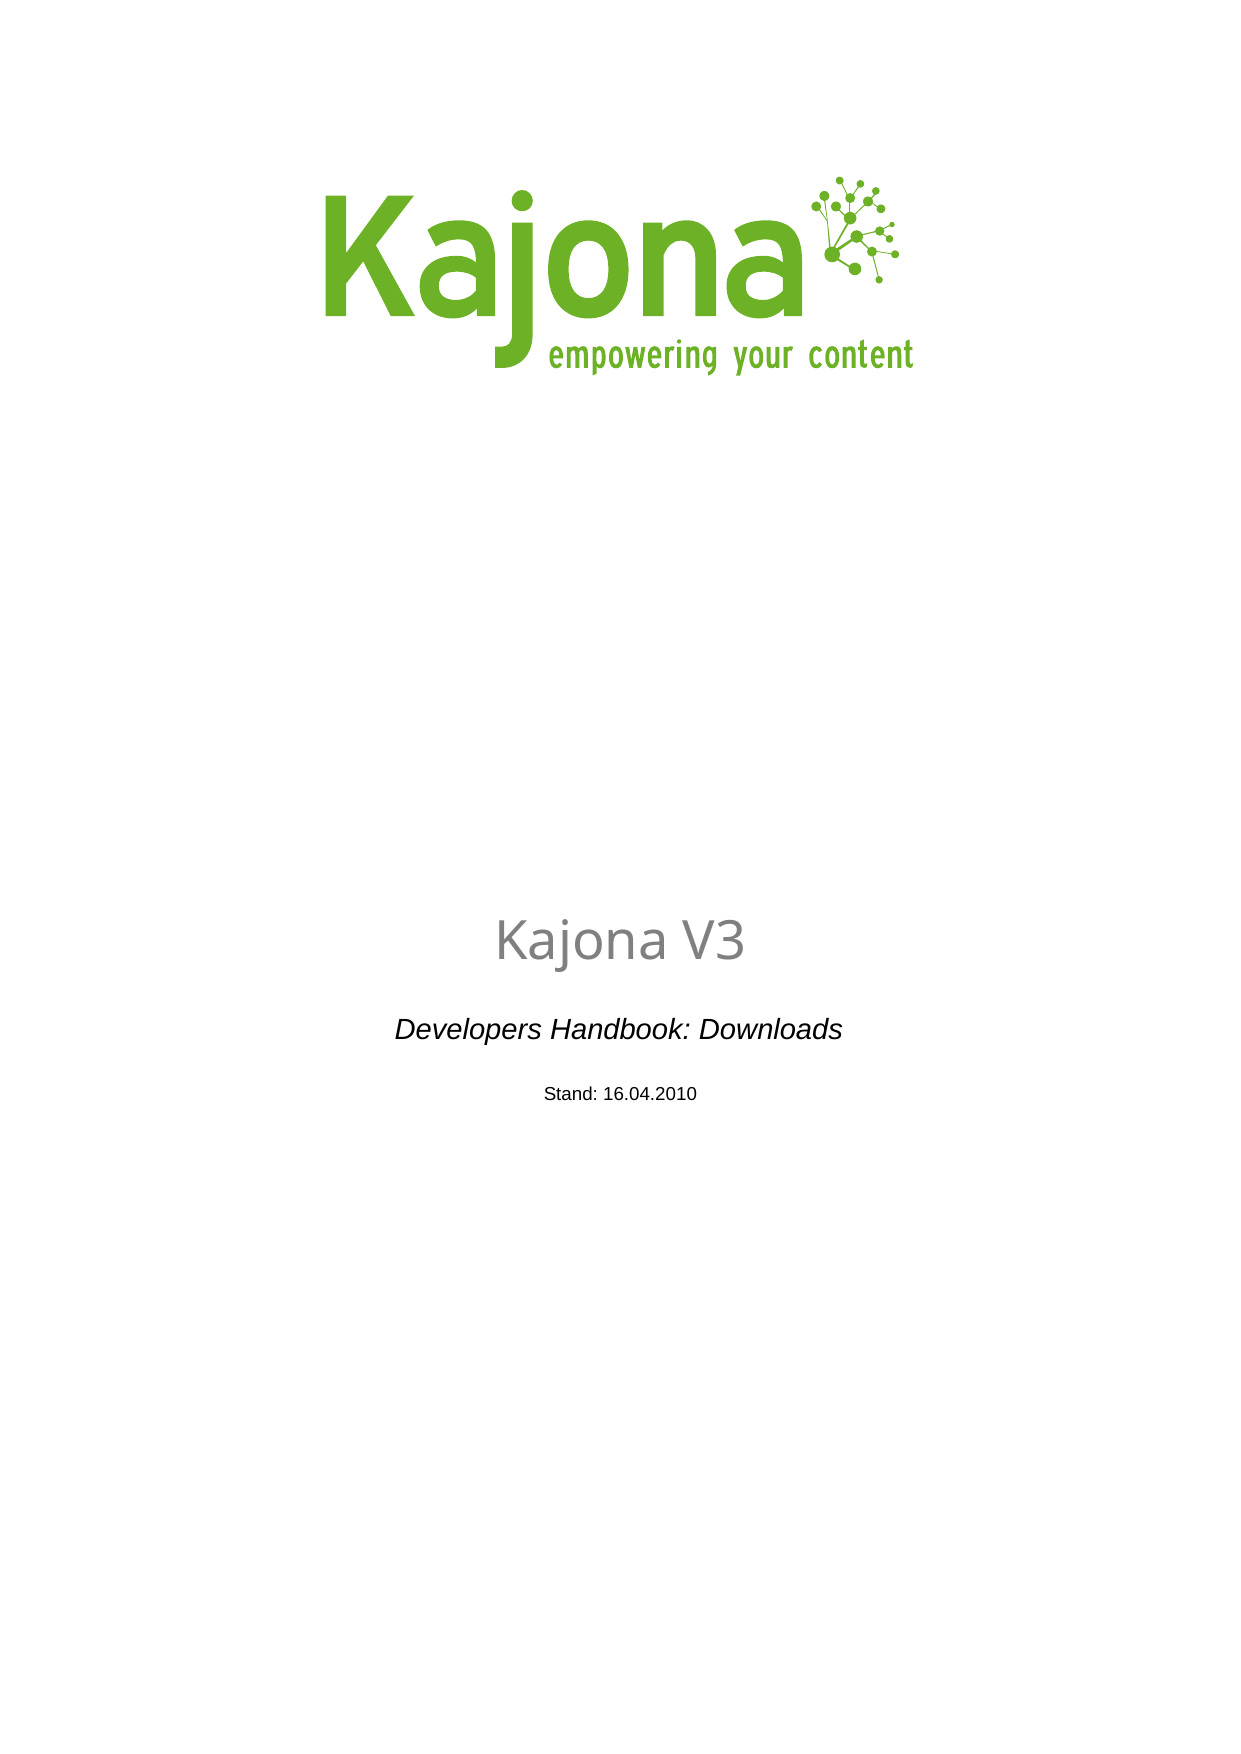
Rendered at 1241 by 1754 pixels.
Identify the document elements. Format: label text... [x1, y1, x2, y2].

title Kajona V3 [118, 902, 1122, 975]
subtitle Developers Handbook: Downloads [118, 1013, 1122, 1045]
subtitle Stand: 16.04.2010 [118, 1083, 1122, 1104]
